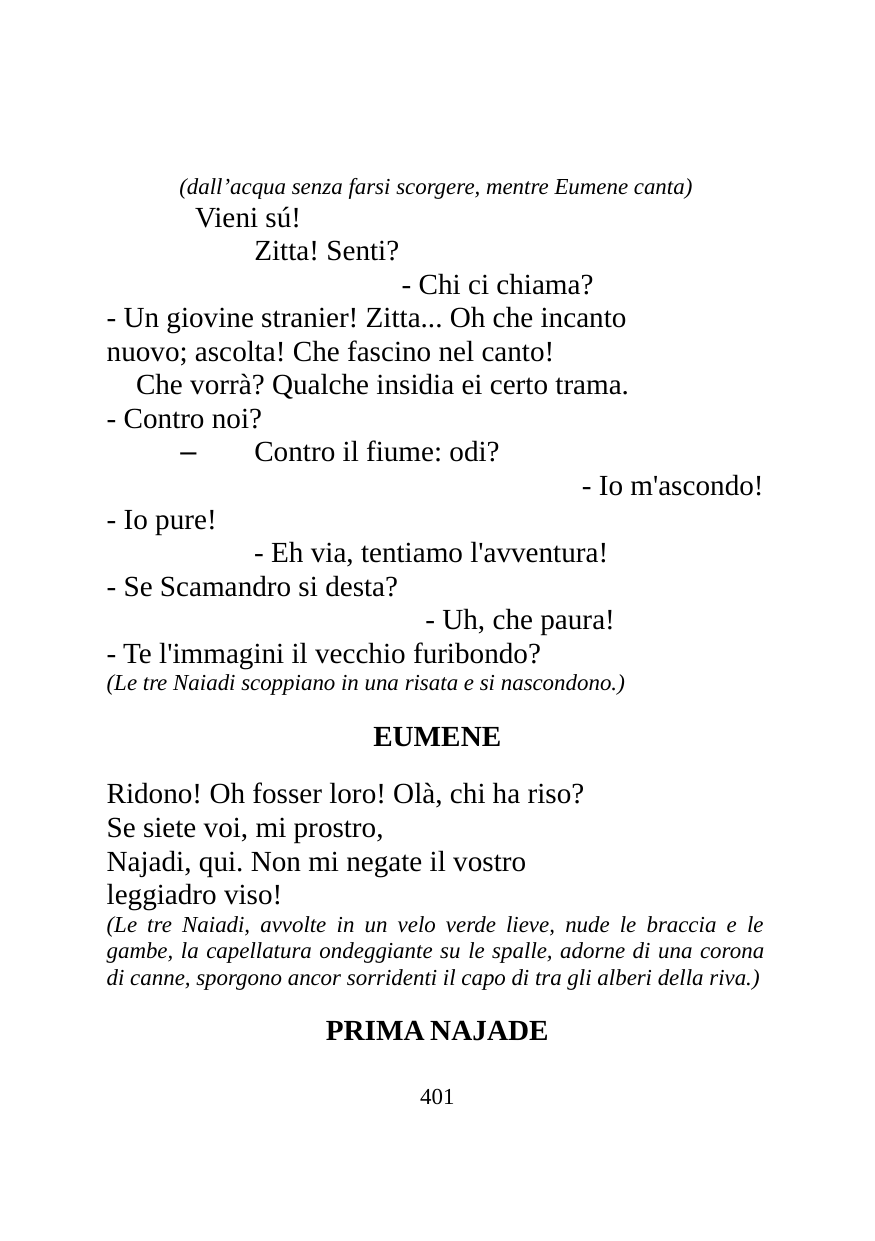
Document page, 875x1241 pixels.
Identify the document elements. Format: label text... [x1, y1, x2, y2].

subtitle PRIMA NAJADE [106, 1013, 768, 1047]
text Vieni sú! [195, 200, 768, 233]
text - Uh, che paura! [425, 602, 768, 636]
text Ridono! Oh fosser loro! Olà, chi ha riso? [106, 777, 768, 810]
text Che vorrà? Qualche insidia ei certo trama. [136, 367, 768, 401]
text - Un giovine stranier! Zitta... Oh che incanto [106, 300, 768, 334]
subtitle EUMENE [106, 719, 768, 753]
text - Chi ci chiama? [328, 267, 768, 300]
text - Contro noi? [106, 401, 768, 434]
text nuovo; ascolta! Che fascino nel canto! [106, 334, 768, 367]
text - Te l'immagini il vecchio furibondo? [106, 636, 768, 669]
text (Le tre Naiadi scoppiano in una risata e si nascondono.) [106, 669, 768, 696]
text (dall’acqua senza farsi scorgere, mentre Eumene canta) [106, 173, 768, 200]
text - Io m'ascondo! [508, 468, 768, 502]
text (Le tre Naiadi, avvolte in un velo verde lieve, nude le braccia e le gambe, la capellatura ondeggiante su le spalle, adorne di una corona di canne, sporgono ancor sorridenti il capo di tra gli alberi della riva.) [106, 911, 768, 990]
text - Io pure! [106, 502, 768, 535]
text Se siete voi, mi prostro, [106, 810, 768, 844]
text - Eh via, tentiamo l'avventura! [180, 535, 768, 569]
text - Se Scamandro si desta? [106, 569, 768, 602]
text leggiadro viso! [106, 877, 768, 911]
text Najadi, qui. Non mi negate il vostro [106, 844, 768, 877]
list Contro il fiume: odi? [106, 434, 768, 468]
text Zitta! Senti? [254, 233, 768, 267]
